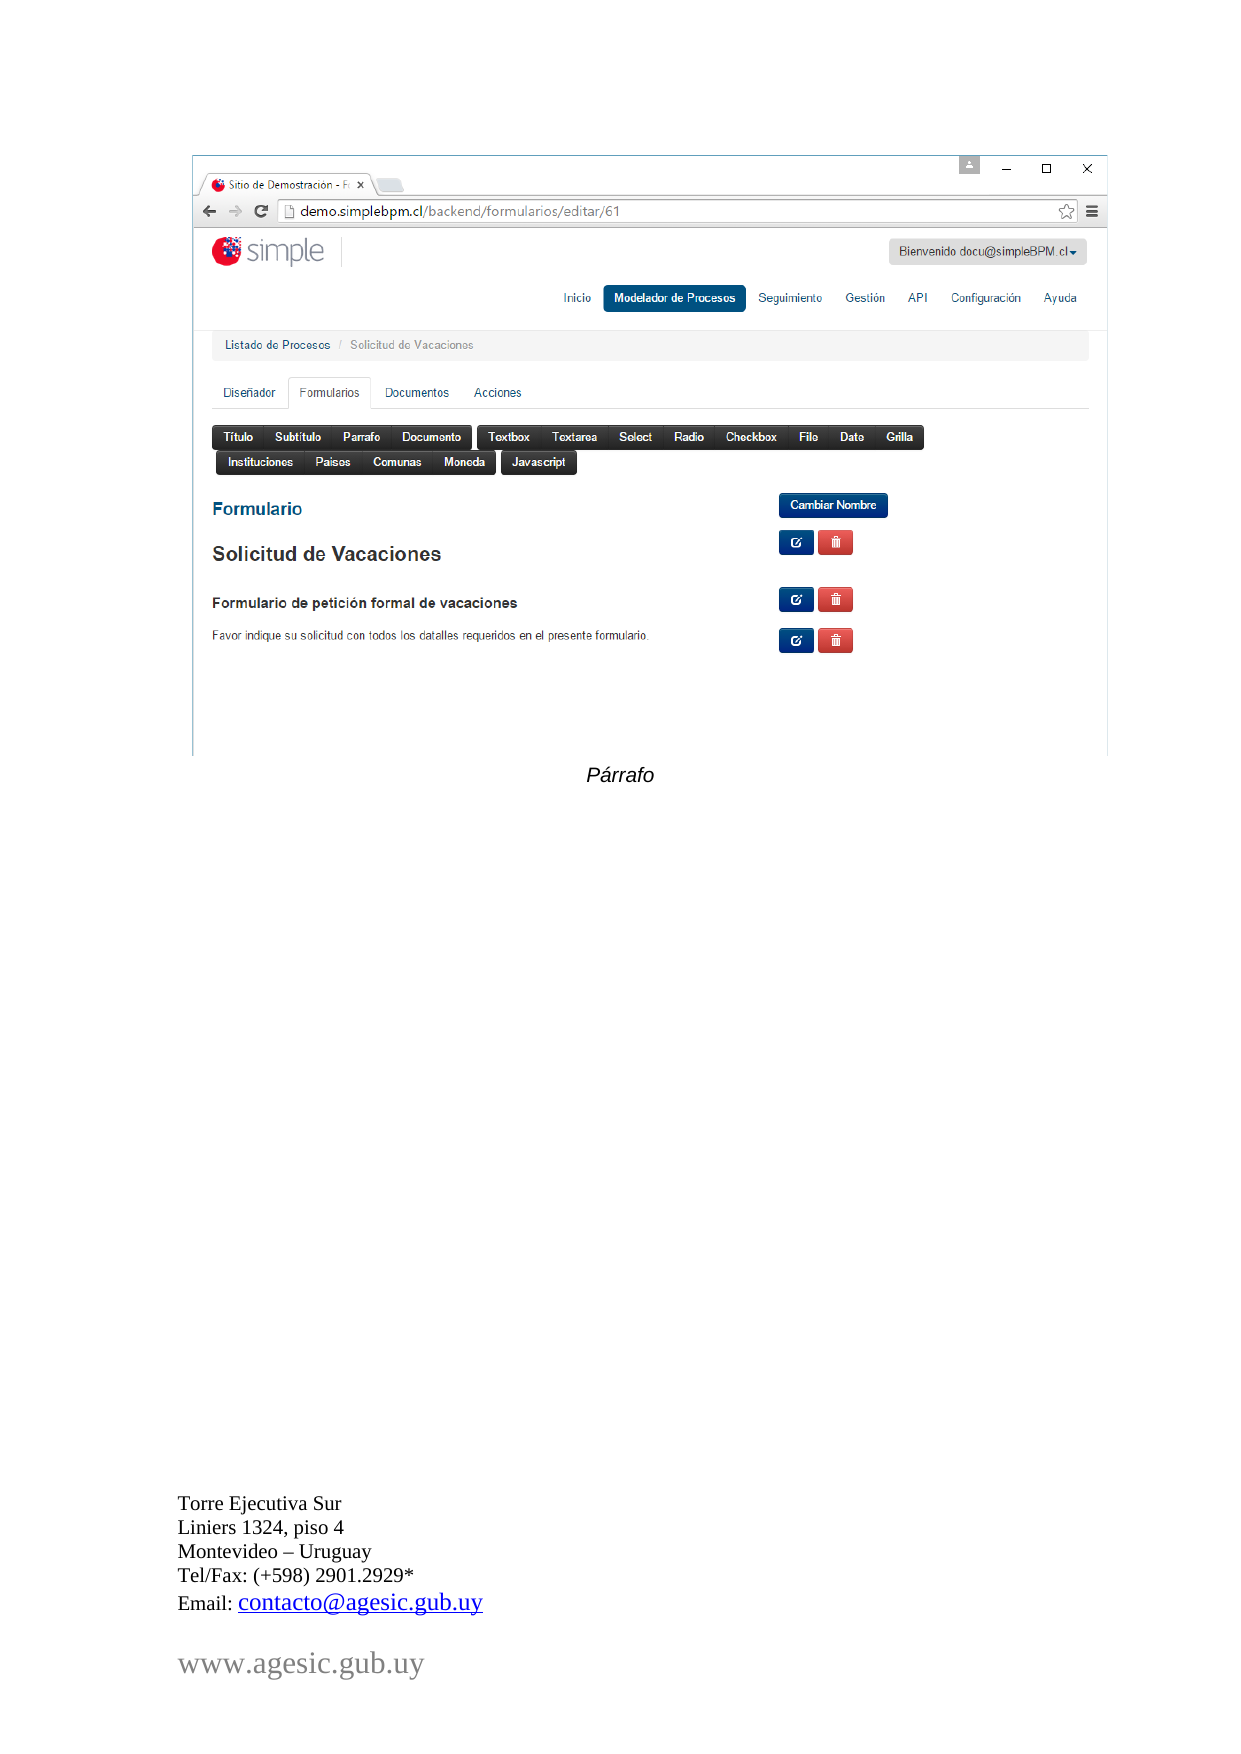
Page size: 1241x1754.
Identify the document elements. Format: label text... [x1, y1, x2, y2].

picture [192, 155, 1108, 756]
text Párrafo [177, 763, 1063, 787]
